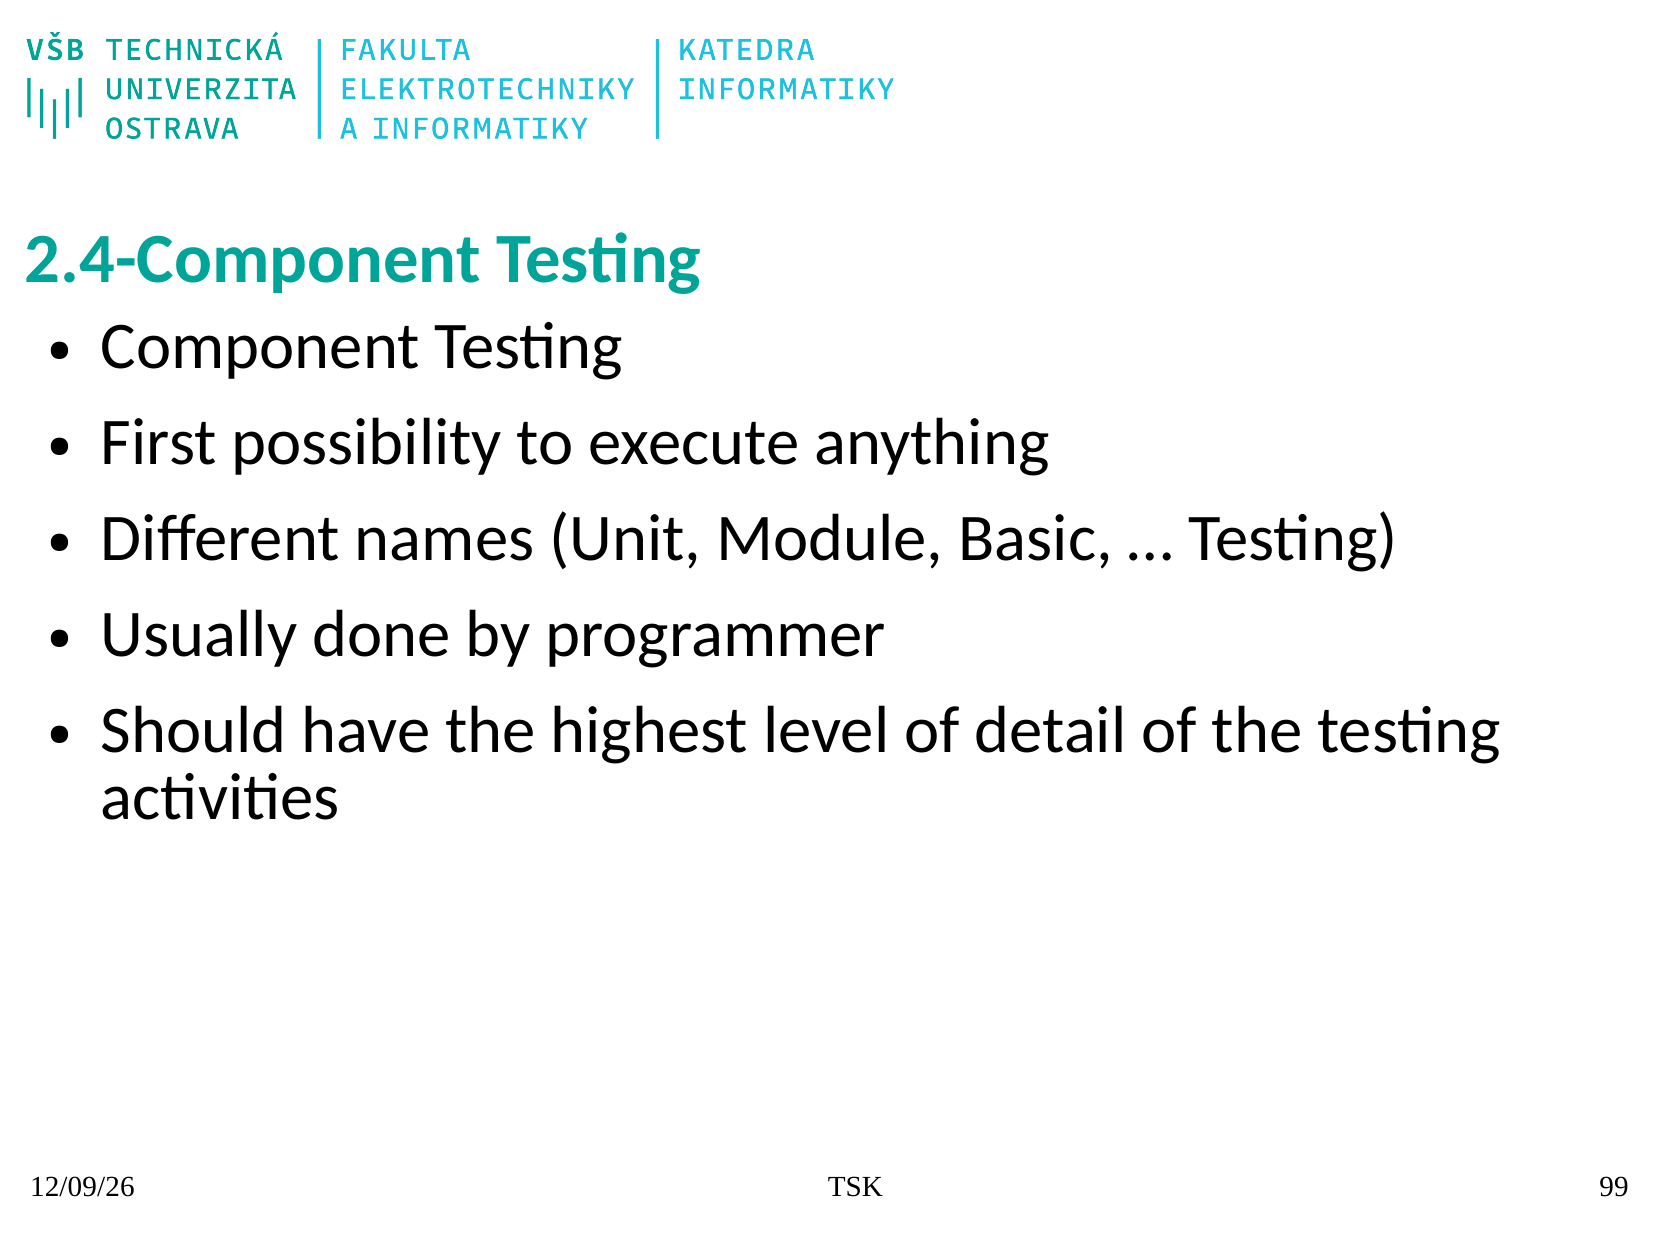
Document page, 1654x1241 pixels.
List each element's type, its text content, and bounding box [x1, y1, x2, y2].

list Component Testing First possibility to execute anything Different names (Unit, Module, Basic, … Testing) Usually done by programmer Should have the highest level of detail of the testing activities [30, 318, 1629, 1146]
picture [26, 31, 894, 139]
title 2.4-Component Testing [24, 169, 1629, 300]
